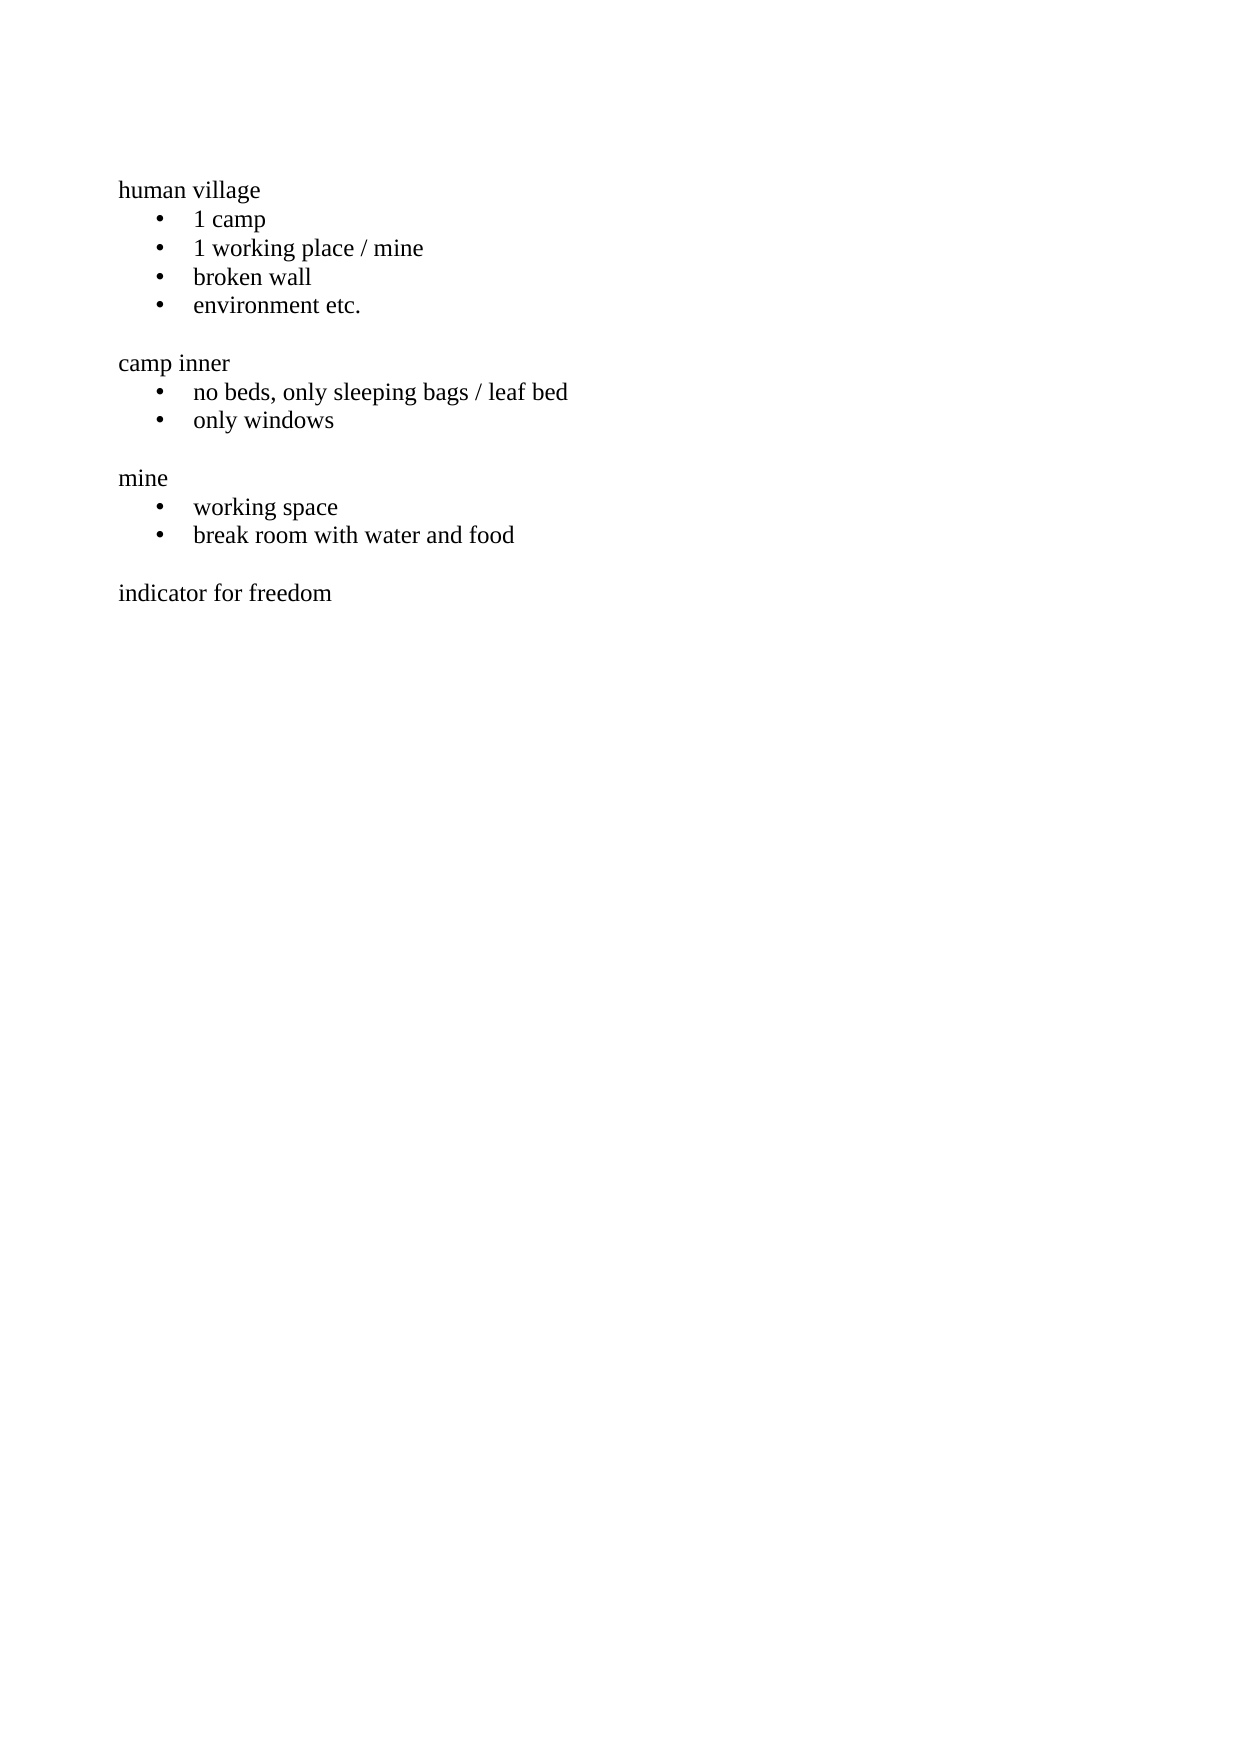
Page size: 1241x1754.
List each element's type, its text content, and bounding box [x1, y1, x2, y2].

list only windows [156, 406, 1122, 434]
list no beds, only sleeping bags / leaf bed [156, 377, 1122, 406]
text mine [118, 463, 1122, 492]
list 1 camp [156, 204, 1122, 233]
list break room with water and food [156, 521, 1122, 549]
text human village [118, 176, 1122, 204]
list 1 working place / mine [156, 233, 1122, 262]
list working space [156, 492, 1122, 521]
list broken wall [156, 262, 1122, 291]
text camp inner [118, 348, 1122, 377]
text indicator for freedom [118, 578, 1122, 607]
list environment etc. [156, 291, 1122, 319]
